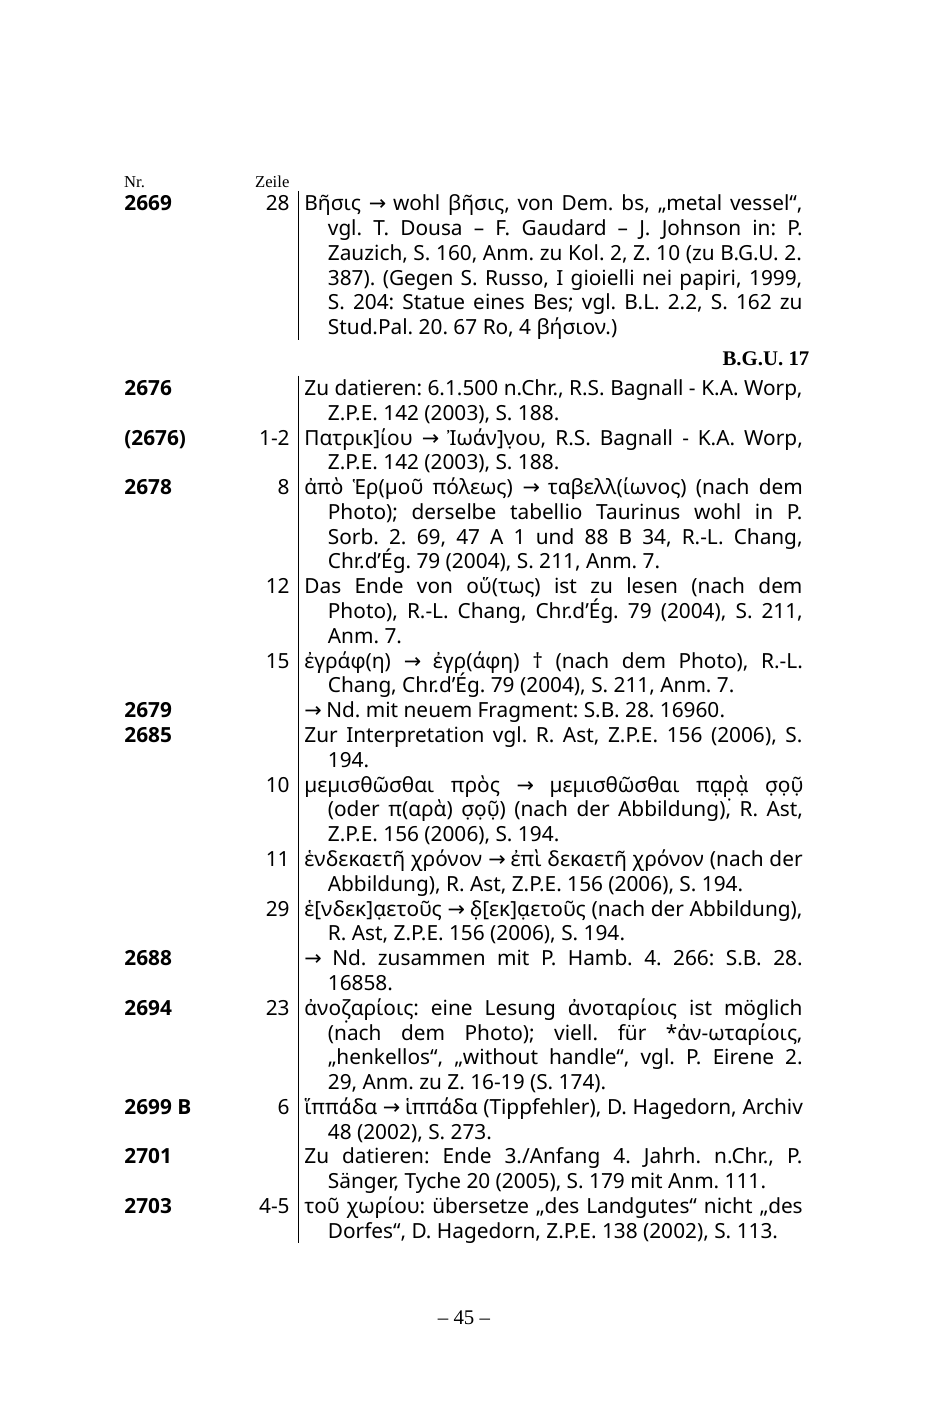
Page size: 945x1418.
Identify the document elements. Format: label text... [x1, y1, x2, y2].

table_cell Zur Interpretation vgl. R. Ast, Z.P.E. 156 (2006), S. 194. [299, 723, 809, 772]
table_header Zu datieren: 6.1.500 n.Chr., R.S. Bagnall - K.A. Worp, Z.P.E. 142 (2003), S. 188. [299, 376, 809, 425]
table_cell [118, 847, 207, 896]
table_cell ἑ[νδεκ]α̣ετοῦς → δ̣[εκ]α̣ετοῦς (nach der Abbildung), R. Ast, Z.P.E. 156 (2006), S. 194. [299, 896, 809, 946]
table_cell 4-5 [207, 1194, 298, 1243]
table_cell 11 [207, 847, 298, 896]
table_cell 2694 [118, 995, 207, 1094]
table_header 2676 [118, 376, 298, 425]
table_cell ἀπὸ Ἑρ(μοῦ πόλεως) → ταβελλ(ίωνος) (nach dem Photo); derselbe tabellio Taurinus wohl in P. Sorb. 2. 69, 47 A 1 und 88 B 34, R.-L. Chang, Chr.d’Ég. 79 (2004), S. 211, Anm. 7. [299, 475, 809, 574]
table_cell [118, 772, 207, 847]
table_cell 8 [207, 475, 298, 574]
table_cell 12 [207, 574, 298, 648]
table_cell ἑνδεκαετῆ χρόνον → ἐπὶ δεκαετῆ χρόνον (nach der Abbildung), R. Ast, Z.P.E. 156 (2006), S. 194. [299, 847, 809, 896]
table_cell ἵππάδα → ἱππάδα (Tippfehler), D. Hagedorn, Archiv 48 (2002), S. 273. [299, 1095, 809, 1144]
table_cell 15 [207, 648, 298, 698]
subtitle B.G.U. 17 [118, 346, 809, 369]
table_cell [118, 574, 207, 648]
table_cell μεμισθῶσθαι πρὸς → μεμισθῶσθαι πα̣ρ̣ὰ̣ σ̣ο̣ῦ̣ (oder π(αρὰ) σ̣ο̣ῦ̣) (nach der Abbildung), R. Ast, Z.P.E. 156 (2006), S. 194. [299, 772, 809, 847]
table_cell 2678 [118, 475, 207, 574]
table_cell Πατρικ]ίου → Ἰωάν]ν̣ου, R.S. Bagnall - K.A. Worp, Z.P.E. 142 (2003), S. 188. [299, 425, 809, 475]
table_cell Zu datieren: Ende 3./Anfang 4. Jahrh. n.Chr., P. Sänger, Tyche 20 (2005), S. 179 mit Anm. 111. [299, 1144, 809, 1194]
table_cell 2699 B [118, 1095, 207, 1144]
table_cell ἐγράφ(η) → ἐγρ(άφη) † (nach dem Photo), R.-L. Chang, Chr.d’Ég. 79 (2004), S. 211, Anm. 7. [299, 648, 809, 698]
table_cell 2703 [118, 1194, 207, 1243]
table_cell τοῦ χωρίου: übersetze „des Landgutes“ nicht „des Dorfes“, D. Hagedorn, Z.P.E. 138 (2002), S. 113. [299, 1194, 809, 1243]
table_cell 2688 [118, 946, 298, 995]
table_cell ἀνοζ̣αρίοις: eine Lesung ἀνοταρίοις ist möglich (nach dem Photo); viell. für *ἀν-ωταρίοις, „henkellos“, „without handle“, vgl. P. Eirene 2. 29, Anm. zu Z. 16-19 (S. 174). [299, 995, 809, 1094]
table_cell [118, 648, 207, 698]
table_cell Das Ende von οὕ(τως) ist zu lesen (nach dem Photo), R.-L. Chang, Chr.d’Ég. 79 (2004), S. 211, Anm. 7. [299, 574, 809, 648]
table_cell 2701 [118, 1144, 298, 1194]
table_cell 1-2 [207, 425, 298, 475]
table_cell Βῆσις → wohl βῆσις, von Dem. bs, „metal vessel“, vgl. T. Dousa – F. Gaudard – J. Johnson in: P. Zauzich, S. 160, Anm. zu Kol. 2, Z. 10 (zu B.G.U. 2. 387). (Gegen S. Russo, I gioielli nei papiri, 1999, S. 204: Statue eines Bes; vgl. B.L. 2.2, S. 162 zu Stud.Pal. 20. 67 Ro, 4 βήσιον.) [299, 191, 809, 339]
table_cell → Nd. zusammen mit P. Hamb. 4. 266: S.B. 28. 16858. [299, 946, 809, 995]
table_cell 6 [207, 1095, 298, 1144]
table_cell 29 [207, 896, 298, 946]
table_cell [118, 896, 207, 946]
table_cell 2679 [118, 698, 298, 723]
table_cell 28 [207, 191, 298, 339]
table_cell 23 [207, 995, 298, 1094]
table_cell → Nd. mit neuem Fragment: S.B. 28. 16960. [299, 698, 809, 723]
table_cell 2669 [118, 191, 207, 339]
table_cell (2676) [118, 425, 207, 475]
table_cell 2685 [118, 723, 298, 772]
table_cell 10 [207, 772, 298, 847]
